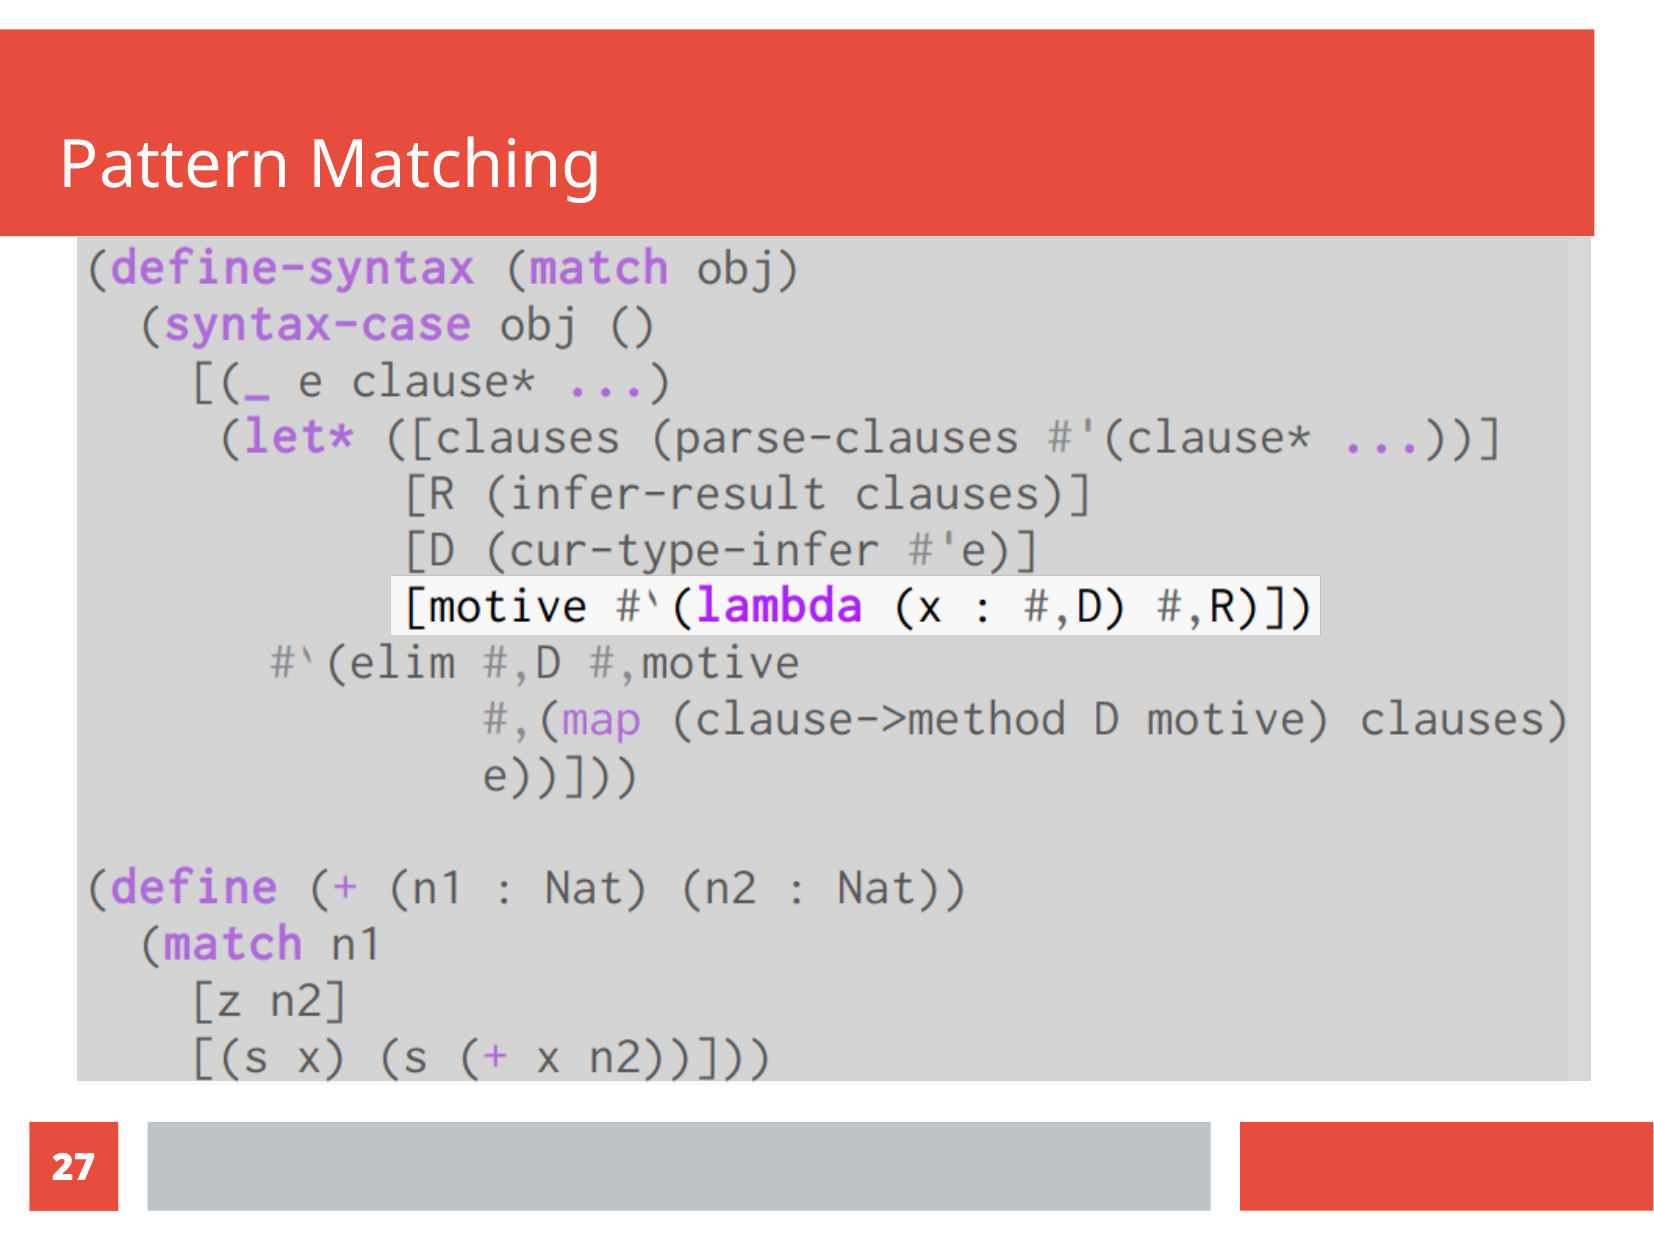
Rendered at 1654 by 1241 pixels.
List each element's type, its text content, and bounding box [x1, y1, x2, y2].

picture [391, 576, 1320, 635]
title Pattern Matching [59, 59, 1595, 207]
text_box [77, 237, 1591, 1081]
picture [77, 1081, 1569, 1085]
